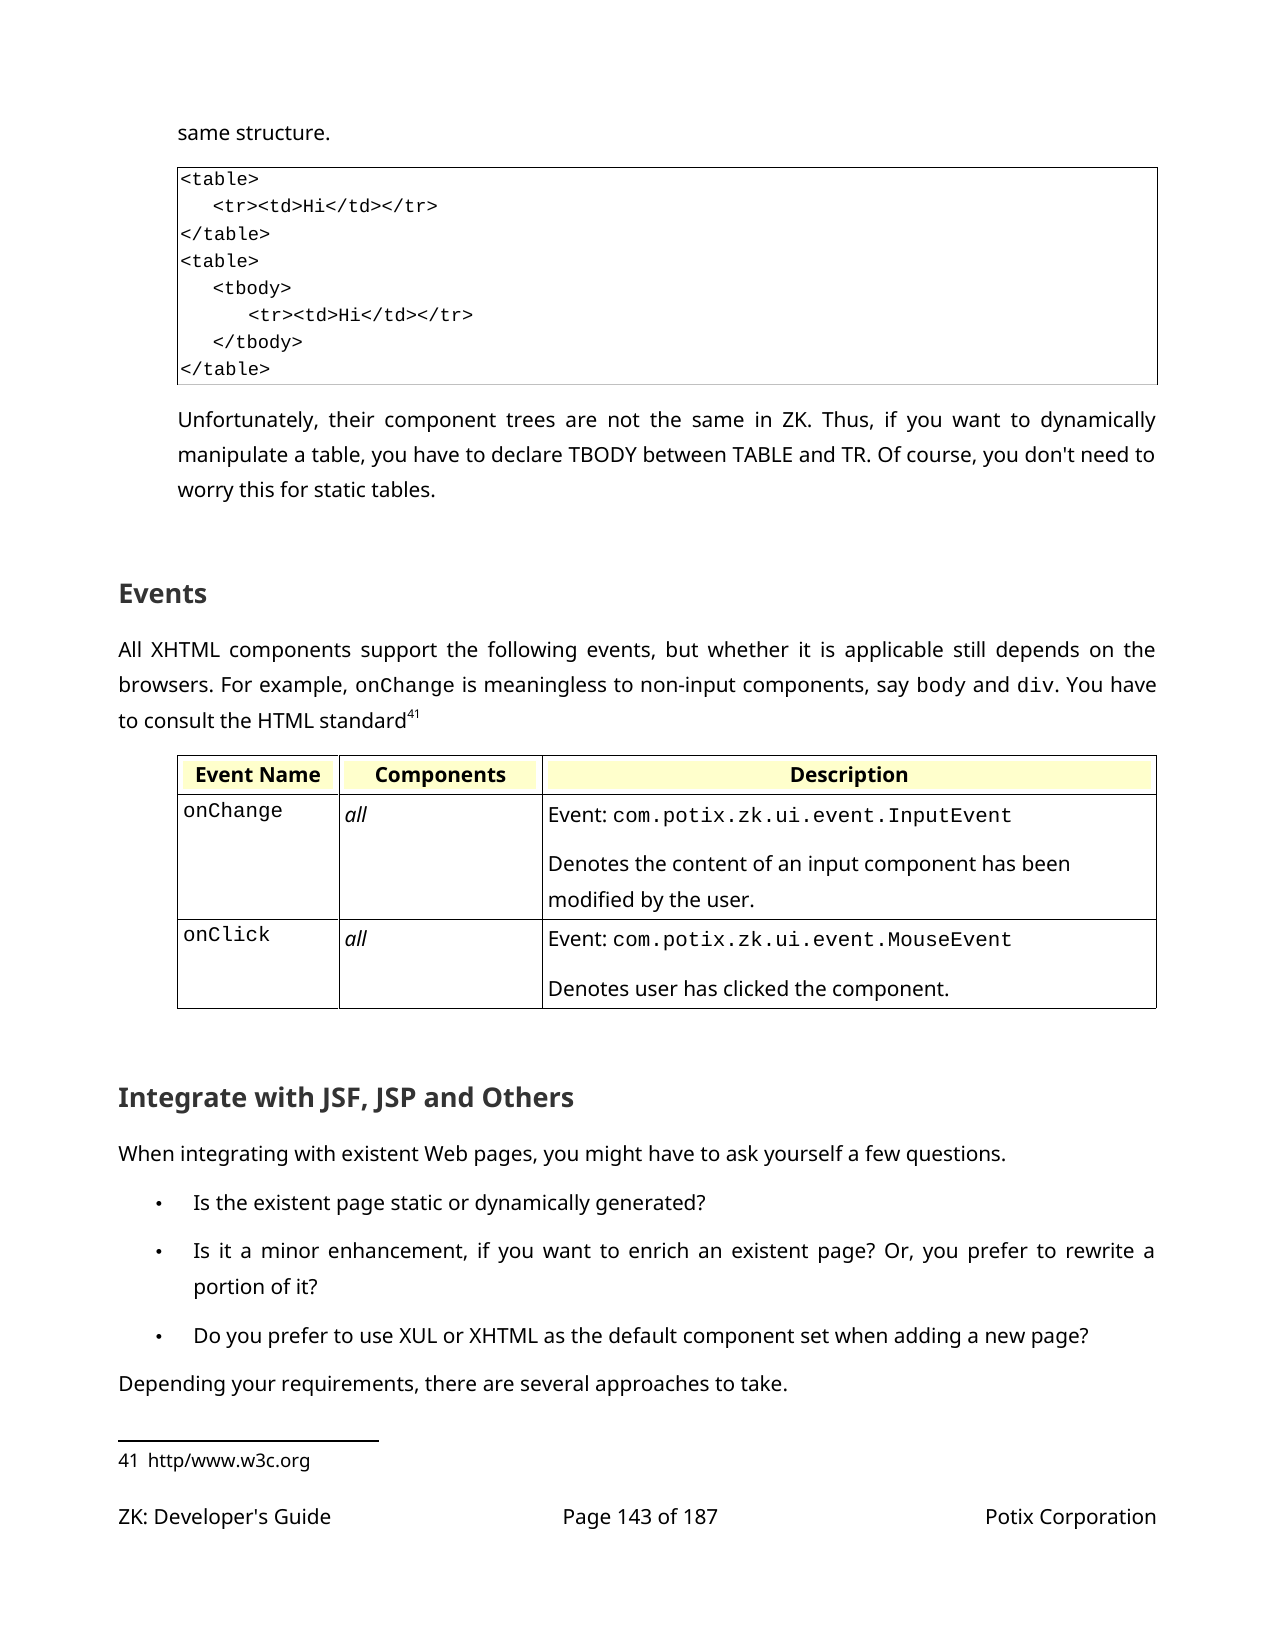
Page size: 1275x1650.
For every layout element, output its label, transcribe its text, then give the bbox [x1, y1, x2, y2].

table_cell onChange [178, 795, 338, 919]
text When integrating with existent Web pages, you might have to ask yourself a few questions. [118, 1139, 1157, 1167]
table_header Event Name [178, 756, 338, 794]
text Unfortunately, their component trees are not the same in ZK. Thus, if you want to dynamically manipulate a table, you have to declare TBODY between TABLE and TR. Of course, you don't need to worry this for static tables. [177, 405, 1157, 504]
text Depending your requirements, there are several approaches to take. [118, 1369, 1157, 1398]
text <table> [178, 168, 1157, 191]
list Is the existent page static or dynamically generated? [156, 1188, 1157, 1216]
text <tr><td>Hi</td></tr> [178, 303, 1157, 327]
table_header Description [543, 756, 1156, 794]
text <tr><td>Hi</td></tr> [178, 194, 1157, 218]
list Do you prefer to use XUL or XHTML as the default component set when adding a new page? [156, 1321, 1157, 1349]
table_cell Event: com.potix.zk.ui.event.MouseEvent Denotes user has clicked the component. [543, 920, 1156, 1008]
text http/www.w3c.org [118, 1447, 1157, 1473]
subtitle Events [118, 575, 1157, 611]
table_cell onClick [178, 920, 338, 1008]
text <tbody> [178, 276, 1157, 300]
text All XHTML components support the following events, but whether it is applicable still depends on the browsers. For example, onChange is meaningless to non-input components, say body and div. You have to consult the HTML standard [118, 635, 1157, 734]
table_header Components [340, 756, 542, 794]
text </tbody> [178, 330, 1157, 354]
table_cell all [340, 795, 542, 919]
text same structure. [177, 118, 1157, 146]
list Is it a minor enhancement, if you want to enrich an existent page? Or, you prefer to rewrite a portion of it? [156, 1237, 1157, 1300]
text <table> [178, 248, 1157, 273]
table_cell all [340, 920, 542, 1008]
text </table> [178, 357, 1157, 384]
table_cell Event: com.potix.zk.ui.event.InputEvent Denotes the content of an input component has been modified by the user. [543, 795, 1156, 919]
text </table> [178, 221, 1157, 246]
subtitle Integrate with JSF, JSP and Others [118, 1078, 1157, 1115]
